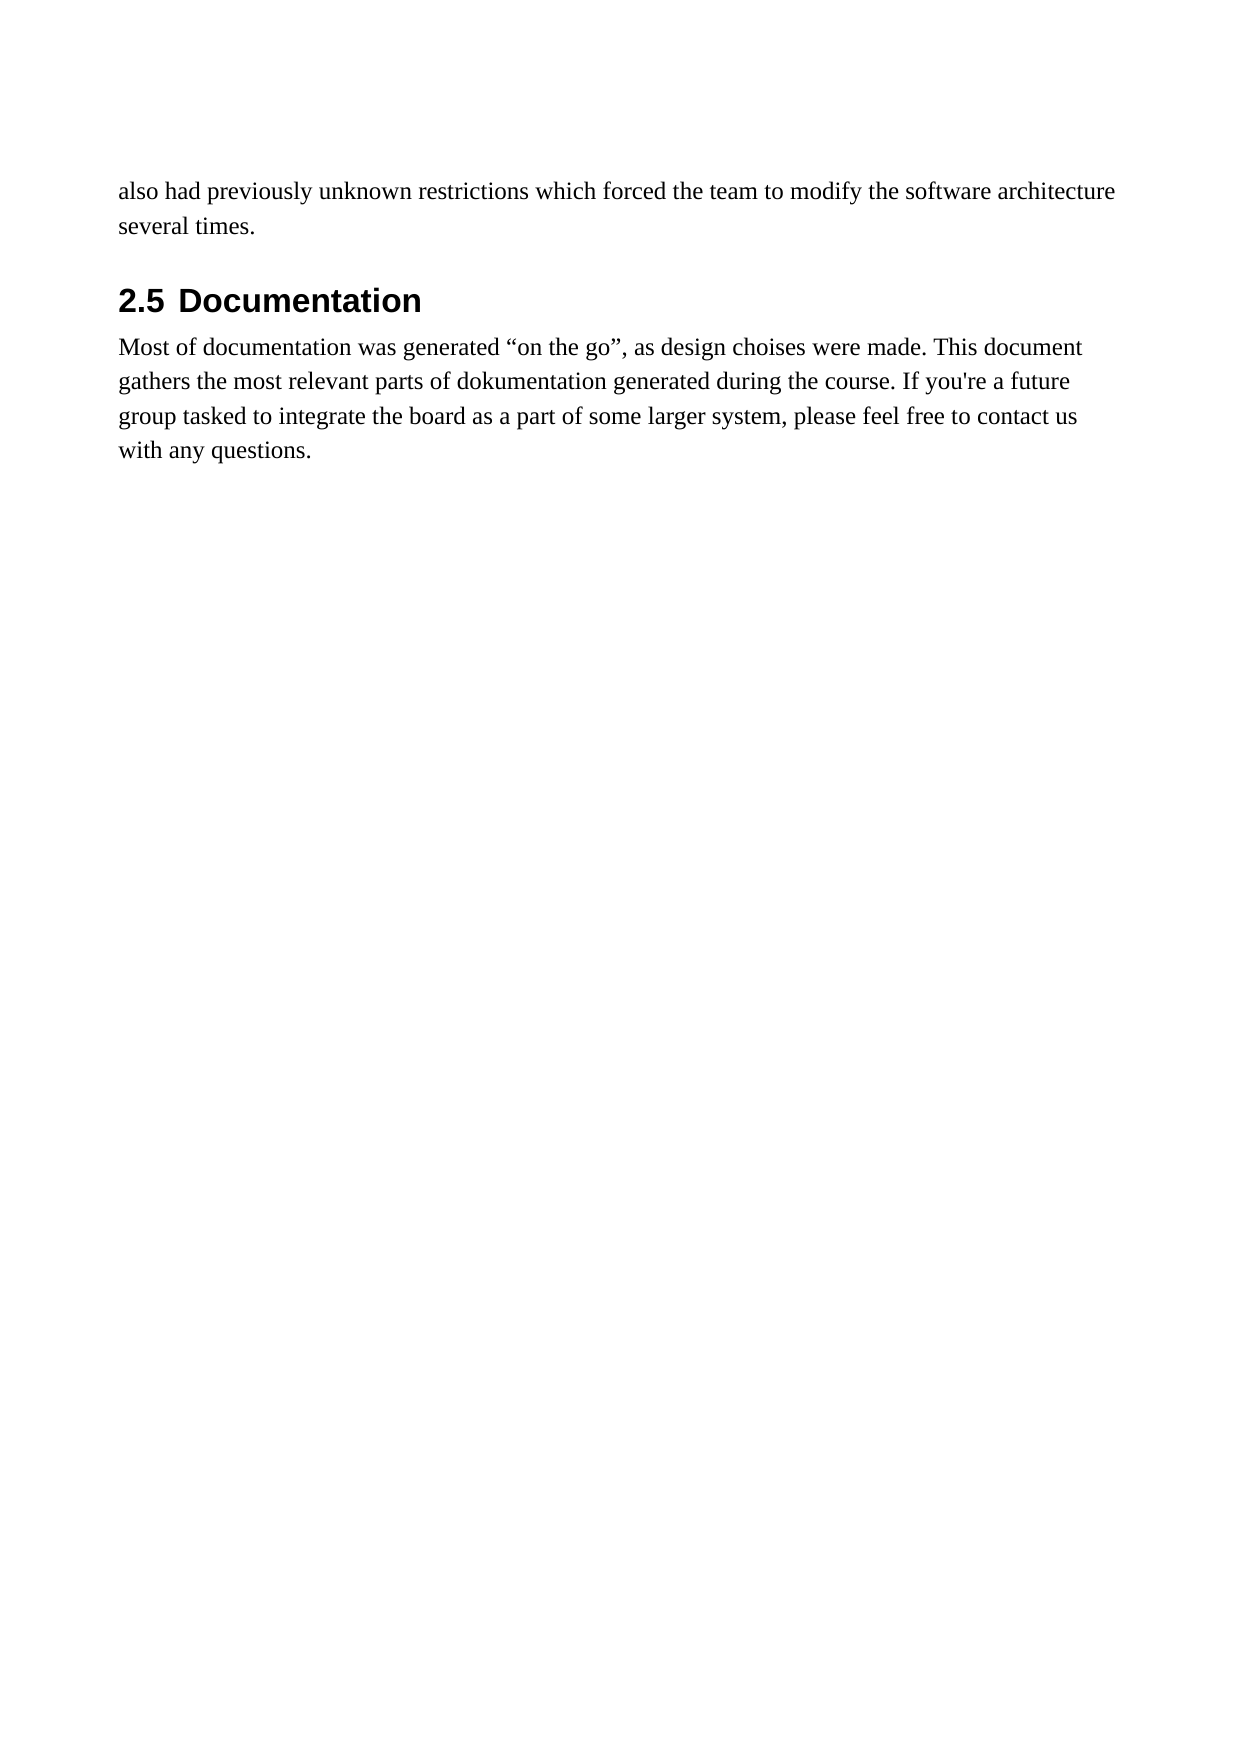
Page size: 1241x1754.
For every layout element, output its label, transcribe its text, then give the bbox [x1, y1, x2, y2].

text also had previously unknown restrictions which forced the team to modify the software architecture several times. [118, 176, 1122, 239]
text Most of documentation was generated “on the go”, as design choises were made. This document gathers the most relevant parts of dokumentation generated during the course. If you're a future group tasked to integrate the board as a part of some larger system, please feel free to contact us with any questions. [118, 332, 1122, 464]
subtitle 2.5 Documentation [118, 281, 1122, 319]
